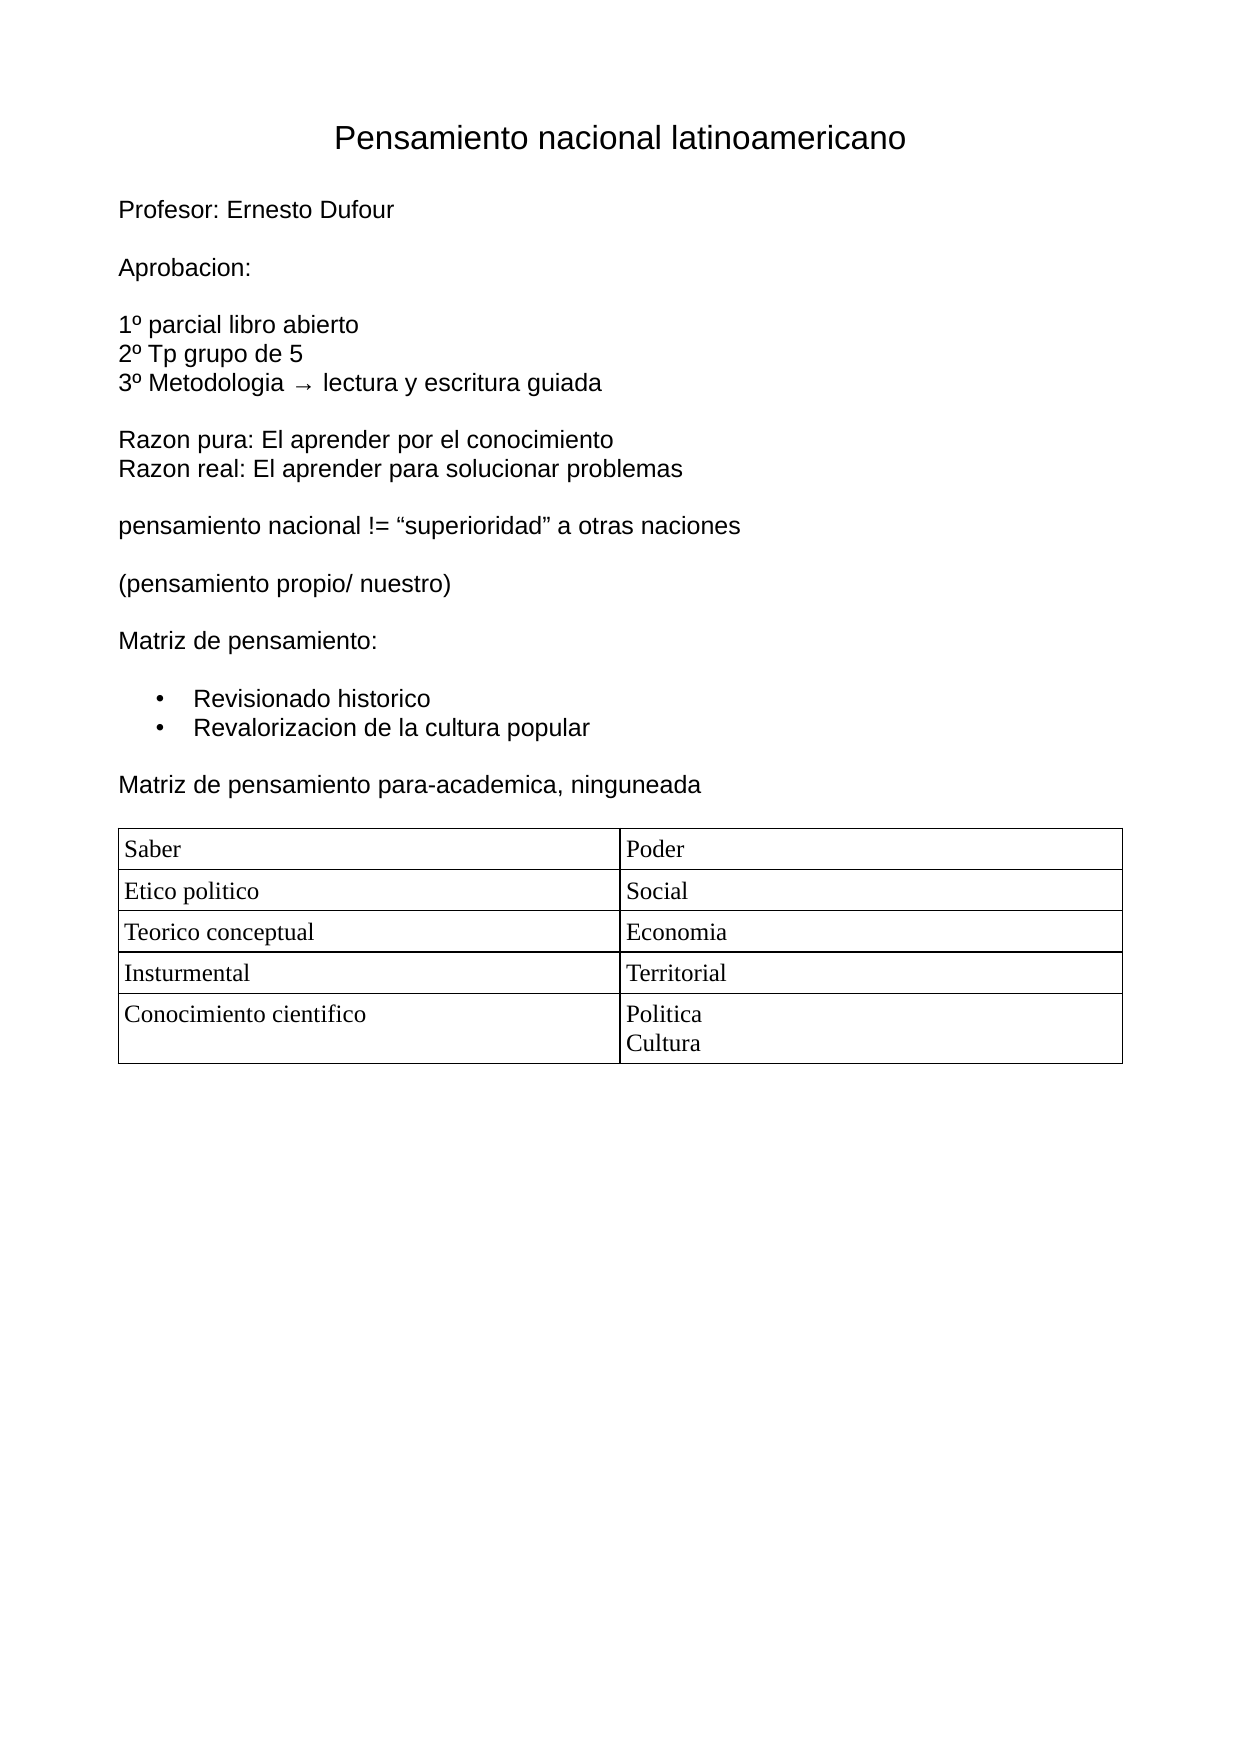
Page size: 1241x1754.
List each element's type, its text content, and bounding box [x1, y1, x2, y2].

text Razon pura: El aprender por el conocimiento [118, 425, 1122, 454]
text 2º Tp grupo de 5 [118, 339, 1122, 367]
text Pensamiento nacional latinoamericano [118, 118, 1122, 157]
table_cell Territorial [621, 953, 1122, 993]
table_cell Economia [621, 911, 1122, 951]
list Revisionado historico [156, 684, 1122, 713]
text (pensamiento propio/ nuestro) [118, 569, 1122, 597]
text pensamiento nacional != “superioridad” a otras naciones [118, 511, 1122, 540]
text Matriz de pensamiento: [118, 626, 1122, 655]
table_cell Insturmental [119, 953, 619, 993]
text Matriz de pensamiento para-academica, ninguneada [118, 770, 1122, 799]
table_header Saber [119, 829, 619, 869]
text Aprobacion: [118, 252, 1122, 310]
table_cell Teorico conceptual [119, 911, 619, 951]
table_cell Social [621, 870, 1122, 910]
table_cell Etico politico [119, 870, 619, 910]
table_cell Politica Cultura [621, 994, 1122, 1063]
list Revalorizacion de la cultura popular [156, 713, 1122, 741]
table_cell Conocimiento cientifico [119, 994, 619, 1063]
text 1º parcial libro abierto [118, 310, 1122, 339]
text 3º Metodologia → lectura y escritura guiada [118, 367, 1122, 396]
text Razon real: El aprender para solucionar problemas [118, 454, 1122, 482]
table_header Poder [621, 829, 1122, 869]
text Profesor: Ernesto Dufour [118, 195, 1122, 224]
